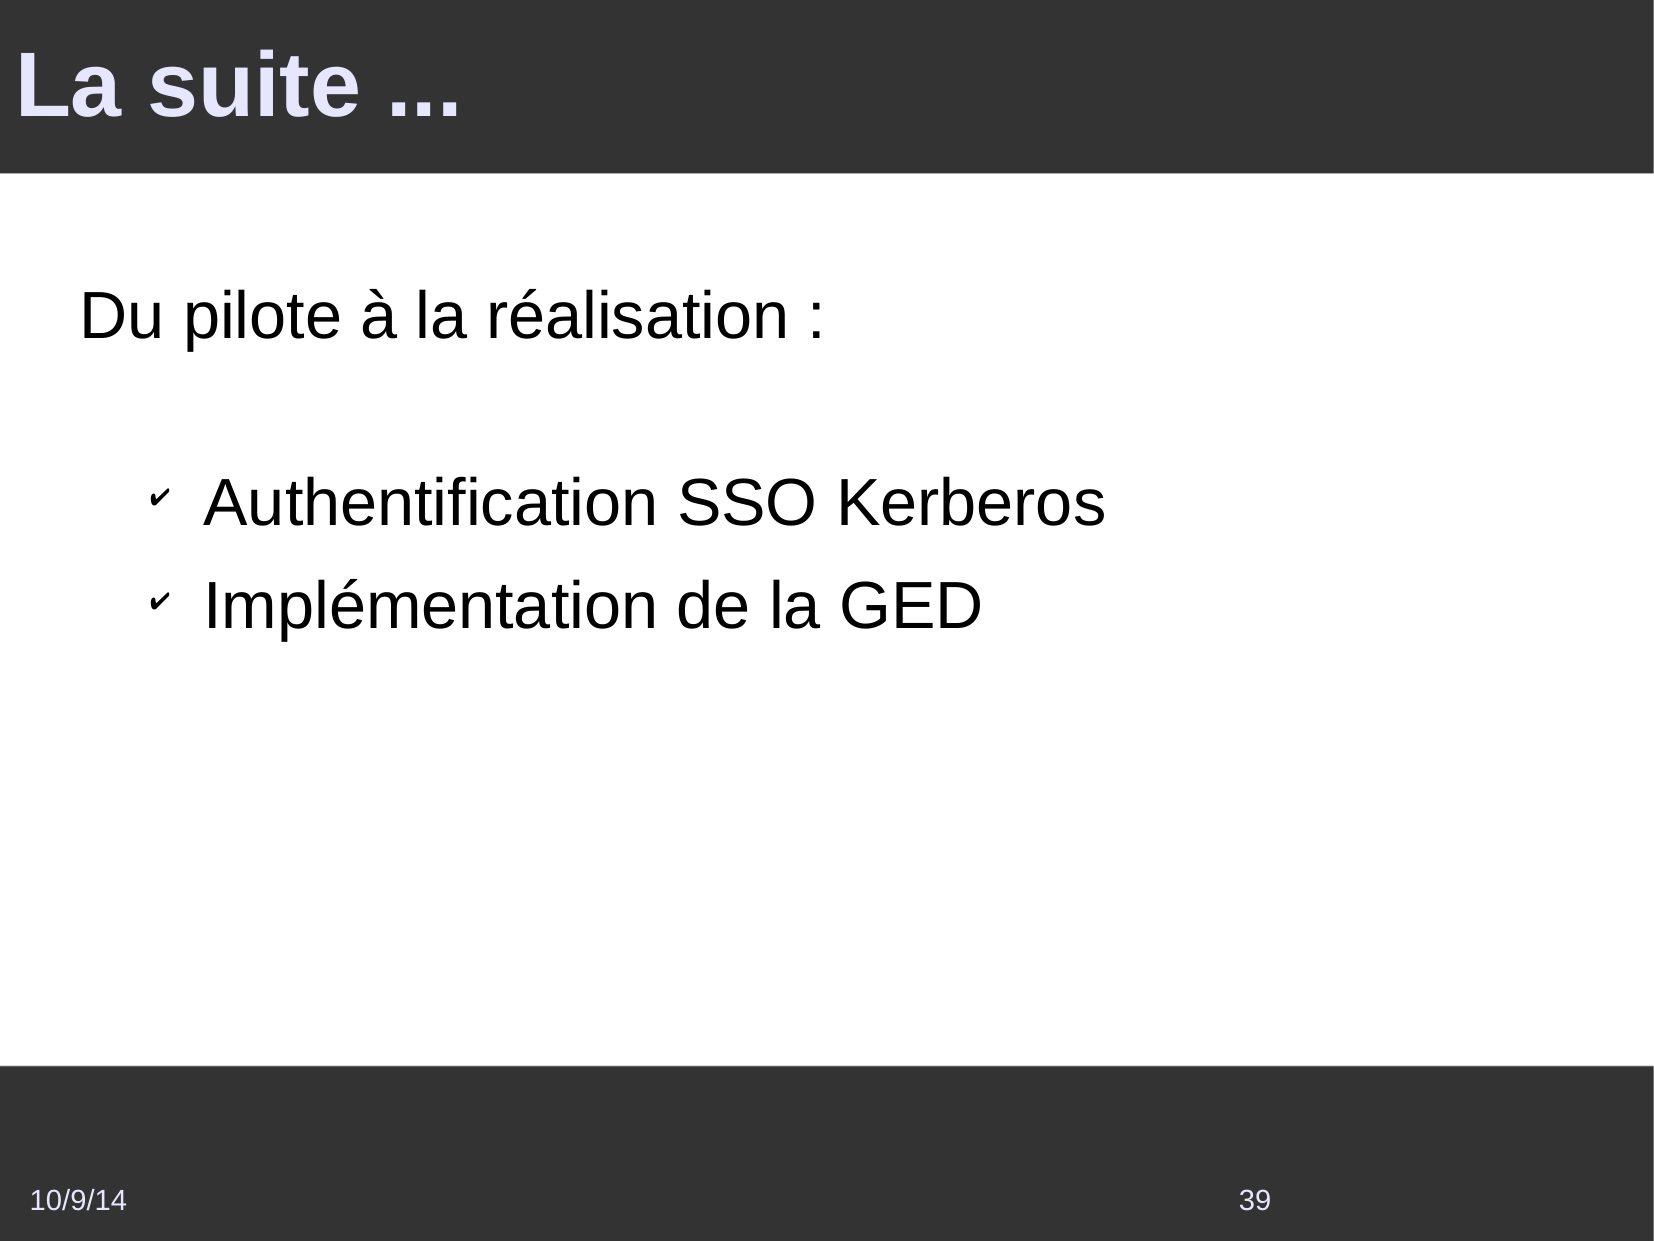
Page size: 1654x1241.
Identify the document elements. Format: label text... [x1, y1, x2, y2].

list Du pilote à la réalisation : Authentification SSO Kerberos Implémentation de la GED [61, 271, 1381, 886]
picture [0, 0, 1654, 1241]
text_box [1238, 1181, 1625, 1241]
title La suite ... [15, 24, 1492, 136]
text_box 10/9/14 [29, 1181, 566, 1241]
